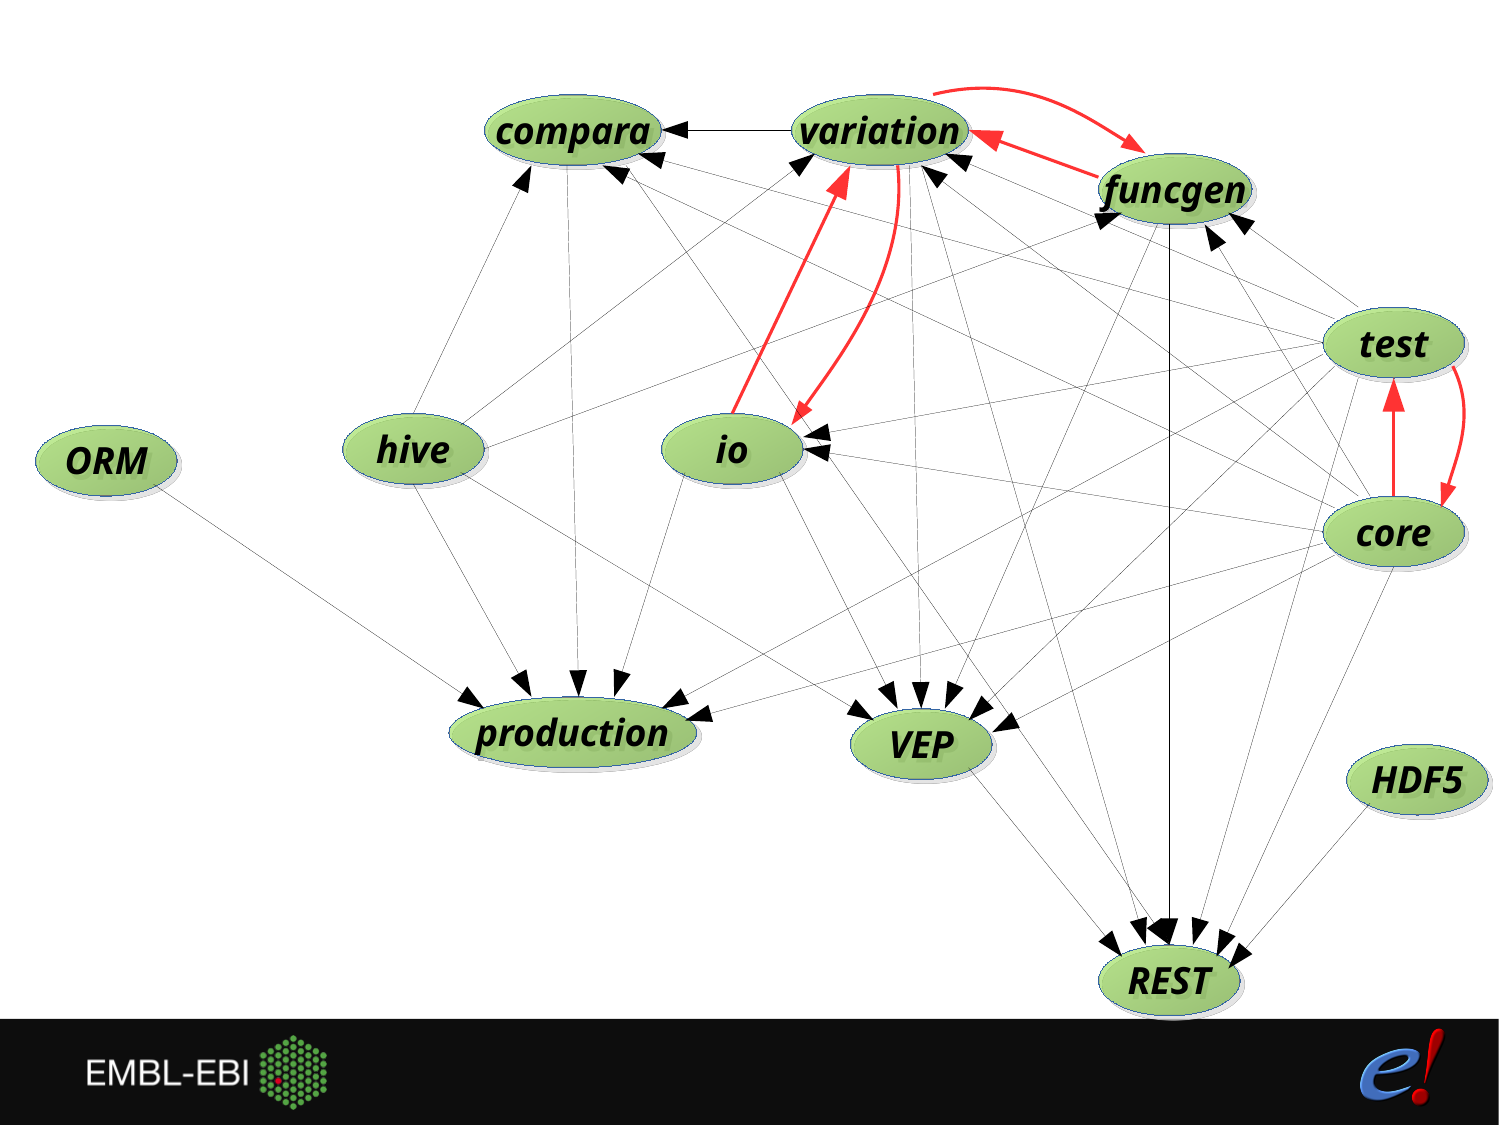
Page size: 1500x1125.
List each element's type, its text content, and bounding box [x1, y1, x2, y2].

text_box compara [484, 94, 662, 166]
text_box funcgen [1098, 153, 1253, 225]
text_box REST [1098, 944, 1241, 1016]
text_box VEP [850, 708, 993, 780]
text_box hive [342, 413, 485, 485]
text_box production [448, 696, 697, 768]
text_box test [1322, 307, 1465, 378]
picture [87, 1035, 327, 1110]
text_box HDF5 [1346, 744, 1489, 816]
picture [1357, 1026, 1448, 1112]
text_box core [1322, 496, 1465, 567]
text_box variation [791, 94, 969, 166]
text_box io [661, 413, 804, 485]
text_box ORM [35, 425, 178, 497]
